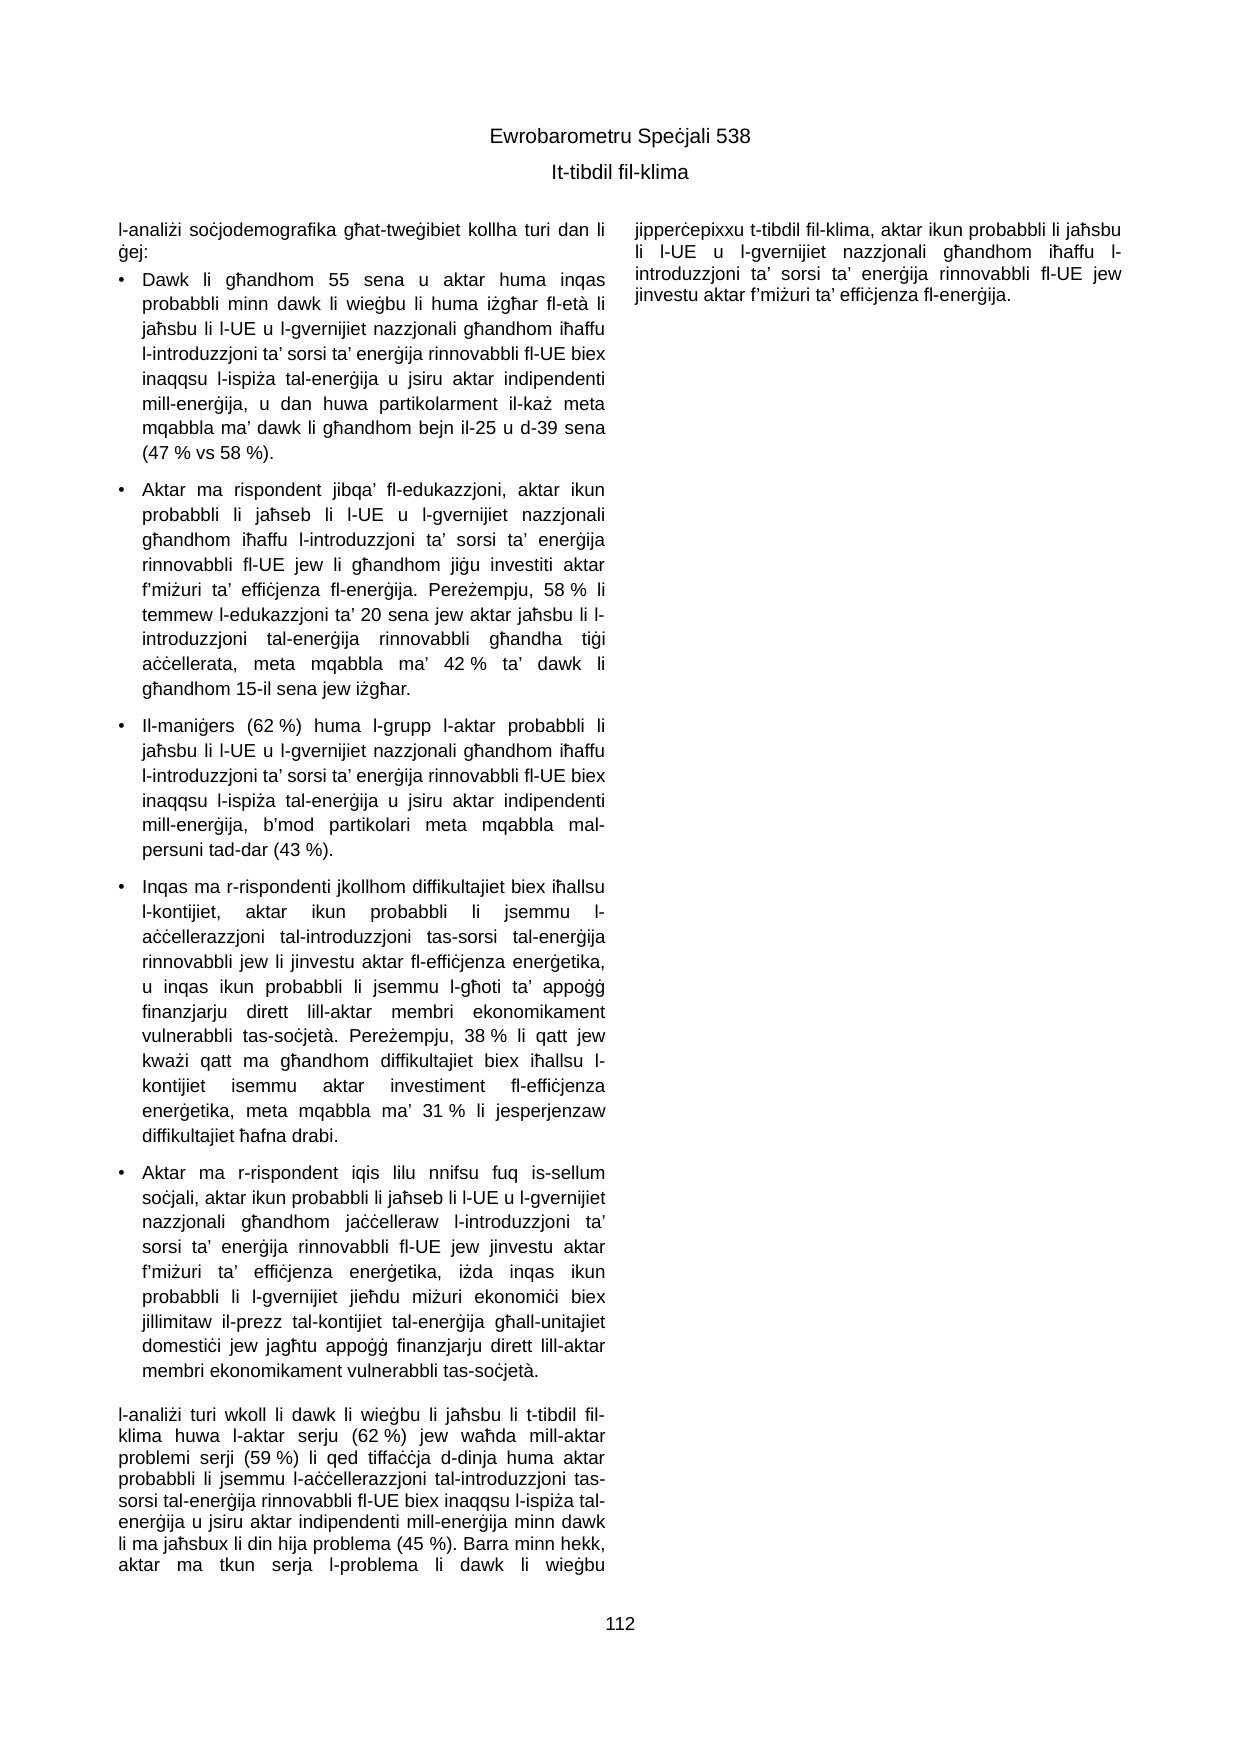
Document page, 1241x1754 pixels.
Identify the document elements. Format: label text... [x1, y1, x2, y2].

list Aktar ma r-rispondent iqis lilu nnifsu fuq is-sellum soċjali, aktar ikun probabbli li jaħseb li l-UE u l-gvernijiet nazzjonali għandhom jaċċelleraw l-introduzzjoni ta’ sorsi ta’ enerġija rinnovabbli fl-UE jew jinvestu aktar f’miżuri ta’ effiċjenza enerġetika, iżda inqas ikun probabbli li l-gvernijiet jieħdu miżuri ekonomiċi biex jillimitaw il-prezz tal-kontijiet tal-enerġija għall-unitajiet domestiċi jew jagħtu appoġġ finanzjarju dirett lill-aktar membri ekonomikament vulnerabbli tas-soċjetà. [118, 1162, 605, 1382]
list Il-maniġers (62 %) huma l-grupp l-aktar probabbli li jaħsbu li l-UE u l-gvernijiet nazzjonali għandhom iħaffu l-introduzzjoni ta’ sorsi ta’ enerġija rinnovabbli fl-UE biex inaqqsu l-ispiża tal-enerġija u jsiru aktar indipendenti mill-enerġija, b’mod partikolari meta mqabbla mal-persuni tad-dar (43 %). [118, 715, 605, 861]
list Dawk li għandhom 55 sena u aktar huma inqas probabbli minn dawk li wieġbu li huma iżgħar fl-età li jaħsbu li l-UE u l-gvernijiet nazzjonali għandhom iħaffu l-introduzzjoni ta’ sorsi ta’ enerġija rinnovabbli fl-UE biex inaqqsu l-ispiża tal-enerġija u jsiru aktar indipendenti mill-enerġija, u dan huwa partikolarment il-każ meta mqabbla ma’ dawk li għandhom bejn il-25 u d-39 sena (47 % vs 58 %). [118, 268, 605, 463]
list Inqas ma r-rispondenti jkollhom diffikultajiet biex iħallsu l-kontijiet, aktar ikun probabbli li jsemmu l-aċċellerazzjoni tal-introduzzjoni tas-sorsi tal-enerġija rinnovabbli jew li jinvestu aktar fl-effiċjenza enerġetika, u inqas ikun probabbli li jsemmu l-għoti ta’ appoġġ finanzjarju dirett lill-aktar membri ekonomikament vulnerabbli tas-soċjetà. Pereżempju, 38 % li qatt jew kważi qatt ma għandhom diffikultajiet biex iħallsu l-kontijiet isemmu aktar investiment fl-effiċjenza enerġetika, meta mqabbla ma’ 31 % li jesperjenzaw diffikultajiet ħafna drabi. [118, 876, 605, 1146]
text l-analiżi soċjodemografika għat-tweġibiet kollha turi dan li ġej: [118, 219, 605, 262]
list Aktar ma rispondent jibqa’ fl-edukazzjoni, aktar ikun probabbli li jaħseb li l-UE u l-gvernijiet nazzjonali għandhom iħaffu l-introduzzjoni ta’ sorsi ta’ enerġija rinnovabbli fl-UE jew li għandhom jiġu investiti aktar f’miżuri ta’ effiċjenza fl-enerġija. Pereżempju, 58 % li temmew l-edukazzjoni ta’ 20 sena jew aktar jaħsbu li l-introduzzjoni tal-enerġija rinnovabbli għandha tiġi aċċellerata, meta mqabbla ma’ 42 % ta’ dawk li għandhom 15-il sena jew iżgħar. [118, 479, 605, 699]
text jipperċepixxu t-tibdil fil-klima, aktar ikun probabbli li jaħsbu li l-UE u l-gvernijiet nazzjonali għandhom iħaffu l-introduzzjoni ta’ sorsi ta’ enerġija rinnovabbli fl-UE jew jinvestu aktar f’miżuri ta’ effiċjenza fl-enerġija. [635, 219, 1122, 306]
text l-analiżi turi wkoll li dawk li wieġbu li jaħsbu li t-tibdil fil-klima huwa l-aktar serju (62 %) jew waħda mill-aktar problemi serji (59 %) li qed tiffaċċja d-dinja huma aktar probabbli li jsemmu l-aċċellerazzjoni tal-introduzzjoni tas-sorsi tal-enerġija rinnovabbli fl-UE biex inaqqsu l-ispiża tal-enerġija u jsiru aktar indipendenti mill-enerġija minn dawk li ma jaħsbux li din hija problema (45 %). Barra minn hekk, aktar ma tkun serja l-problema li dawk li wieġbu [118, 1403, 605, 1576]
